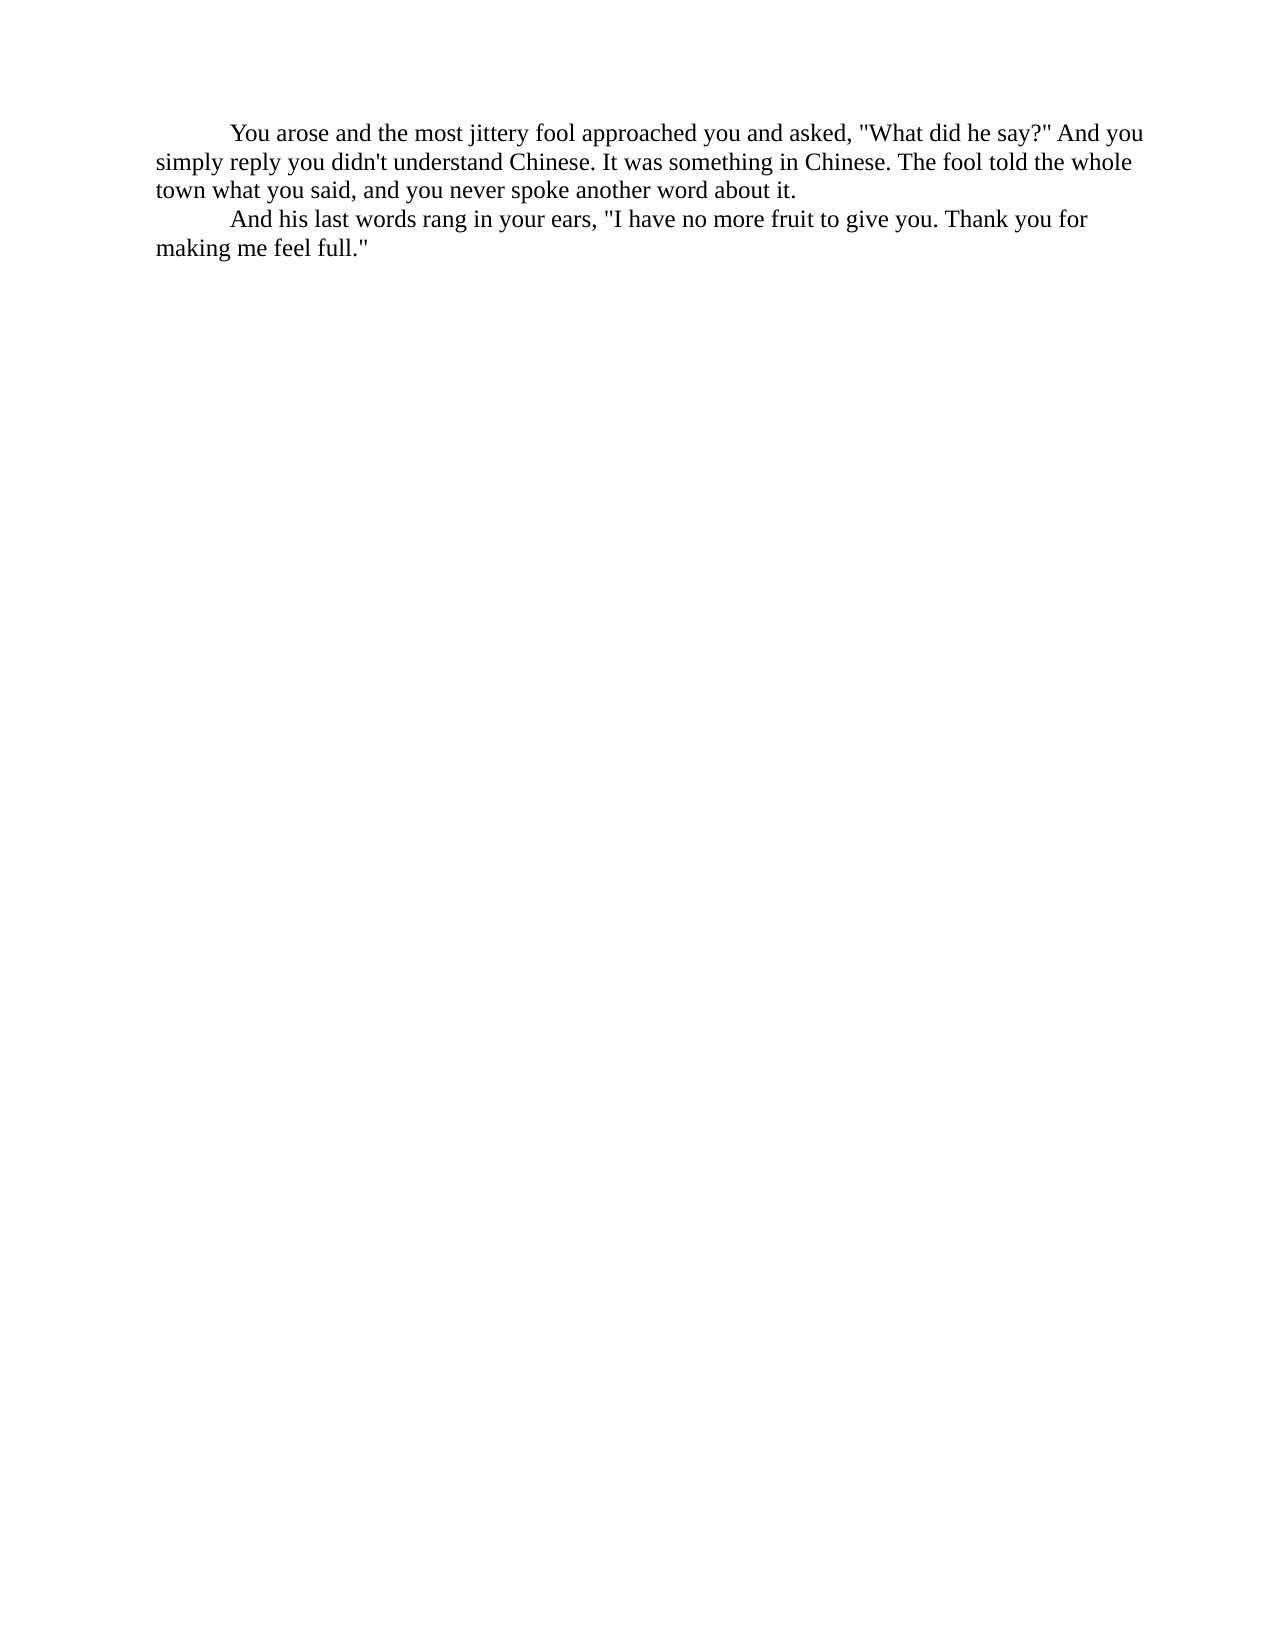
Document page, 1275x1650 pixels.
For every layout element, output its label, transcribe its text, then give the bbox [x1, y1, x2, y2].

text And his last words rang in your ears, "I have no more fruit to give you. Thank you for making me feel full." [118, 204, 1157, 262]
text You arose and the most jittery fool approached you and asked, "What did he say?" And you simply reply you didn't understand Chinese. It was something in Chinese. The fool told the whole town what you said, and you never spoke another word about it. [118, 118, 1157, 204]
